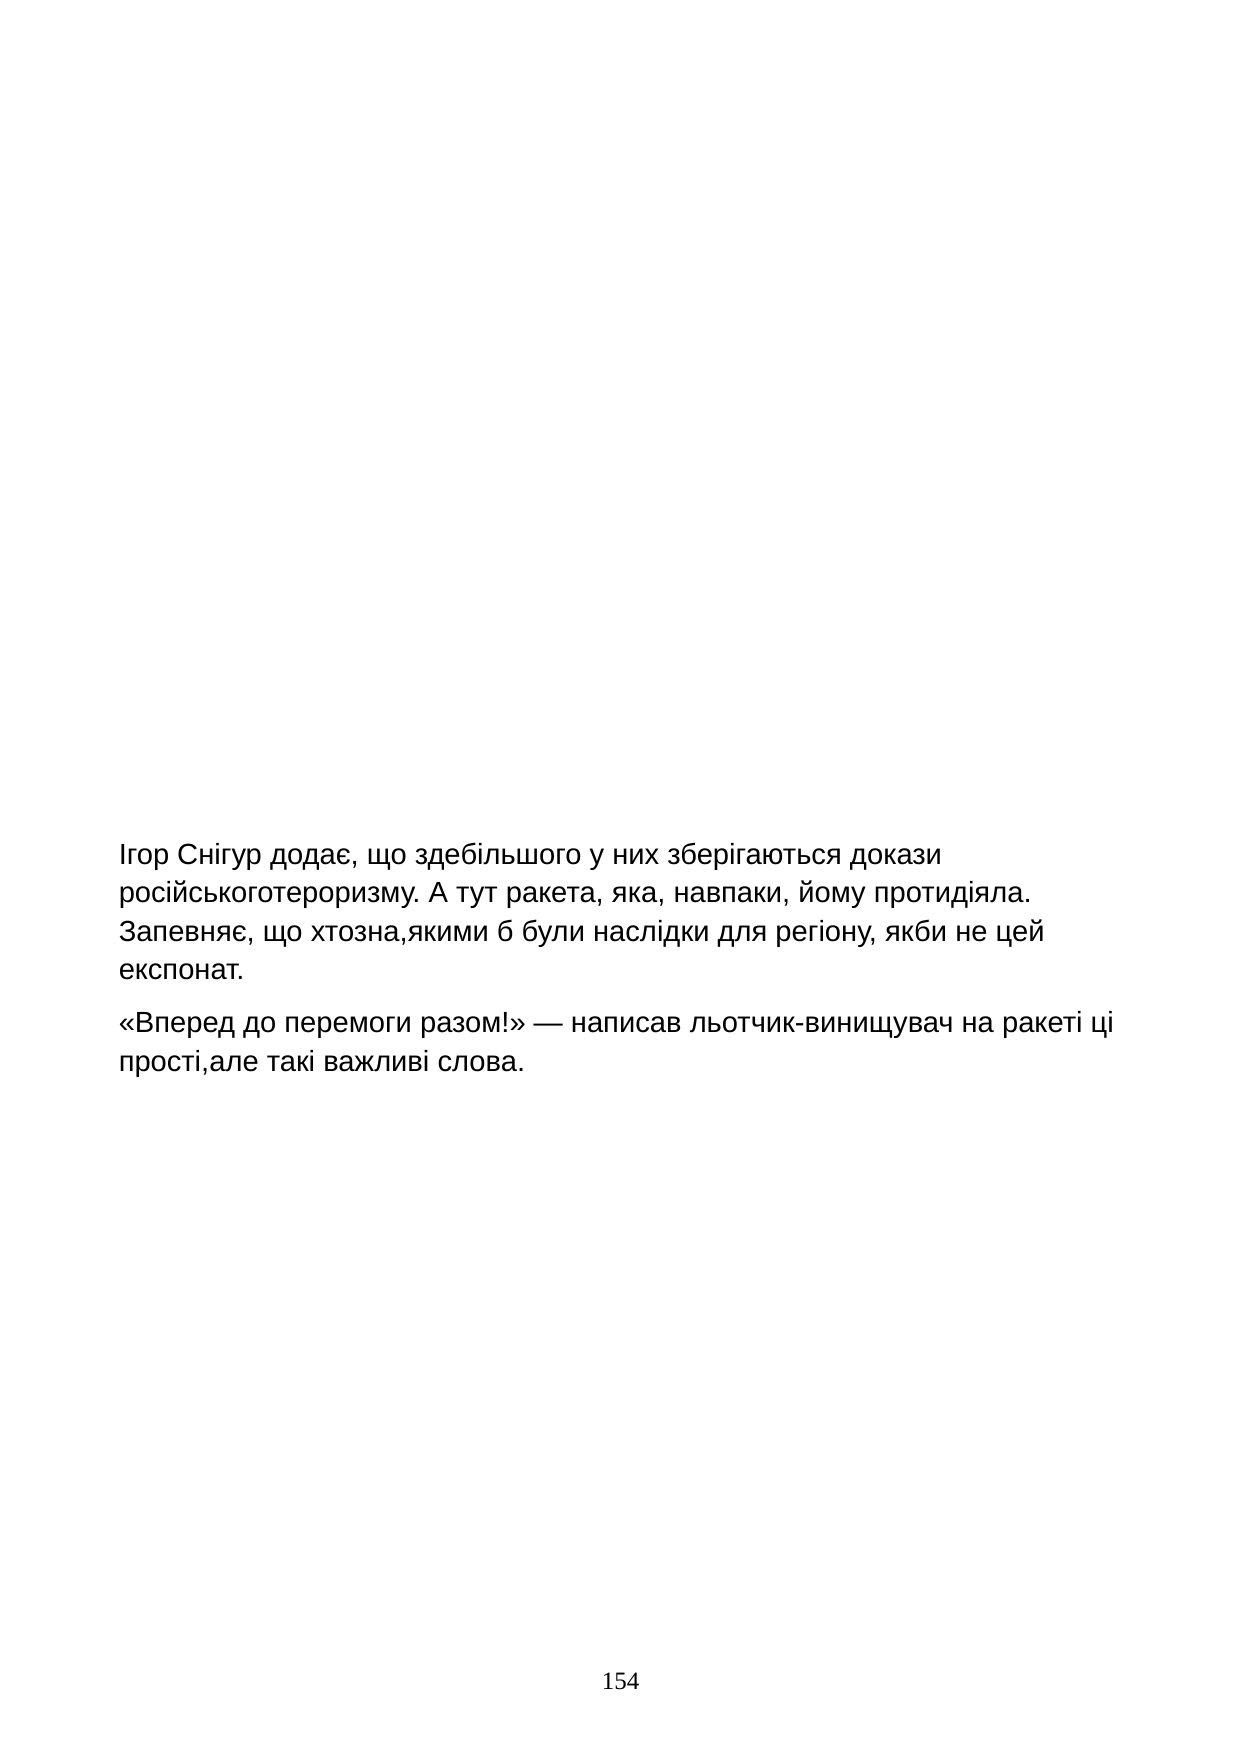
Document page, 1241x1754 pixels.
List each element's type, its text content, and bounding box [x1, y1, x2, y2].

text Ігор Снігур додає, що здебільшого у них зберігаються докази російськоготероризму. А тут ракета, яка, навпаки, йому протидіяла. Запевняє, що хтозна,якими б були наслідки для регіону, якби не цей експонат. [118, 837, 1122, 986]
text «Вперед до перемоги разом!» — написав льотчик-винищувач на ракеті ці прості,але такі важливі слова. [118, 1005, 1122, 1077]
